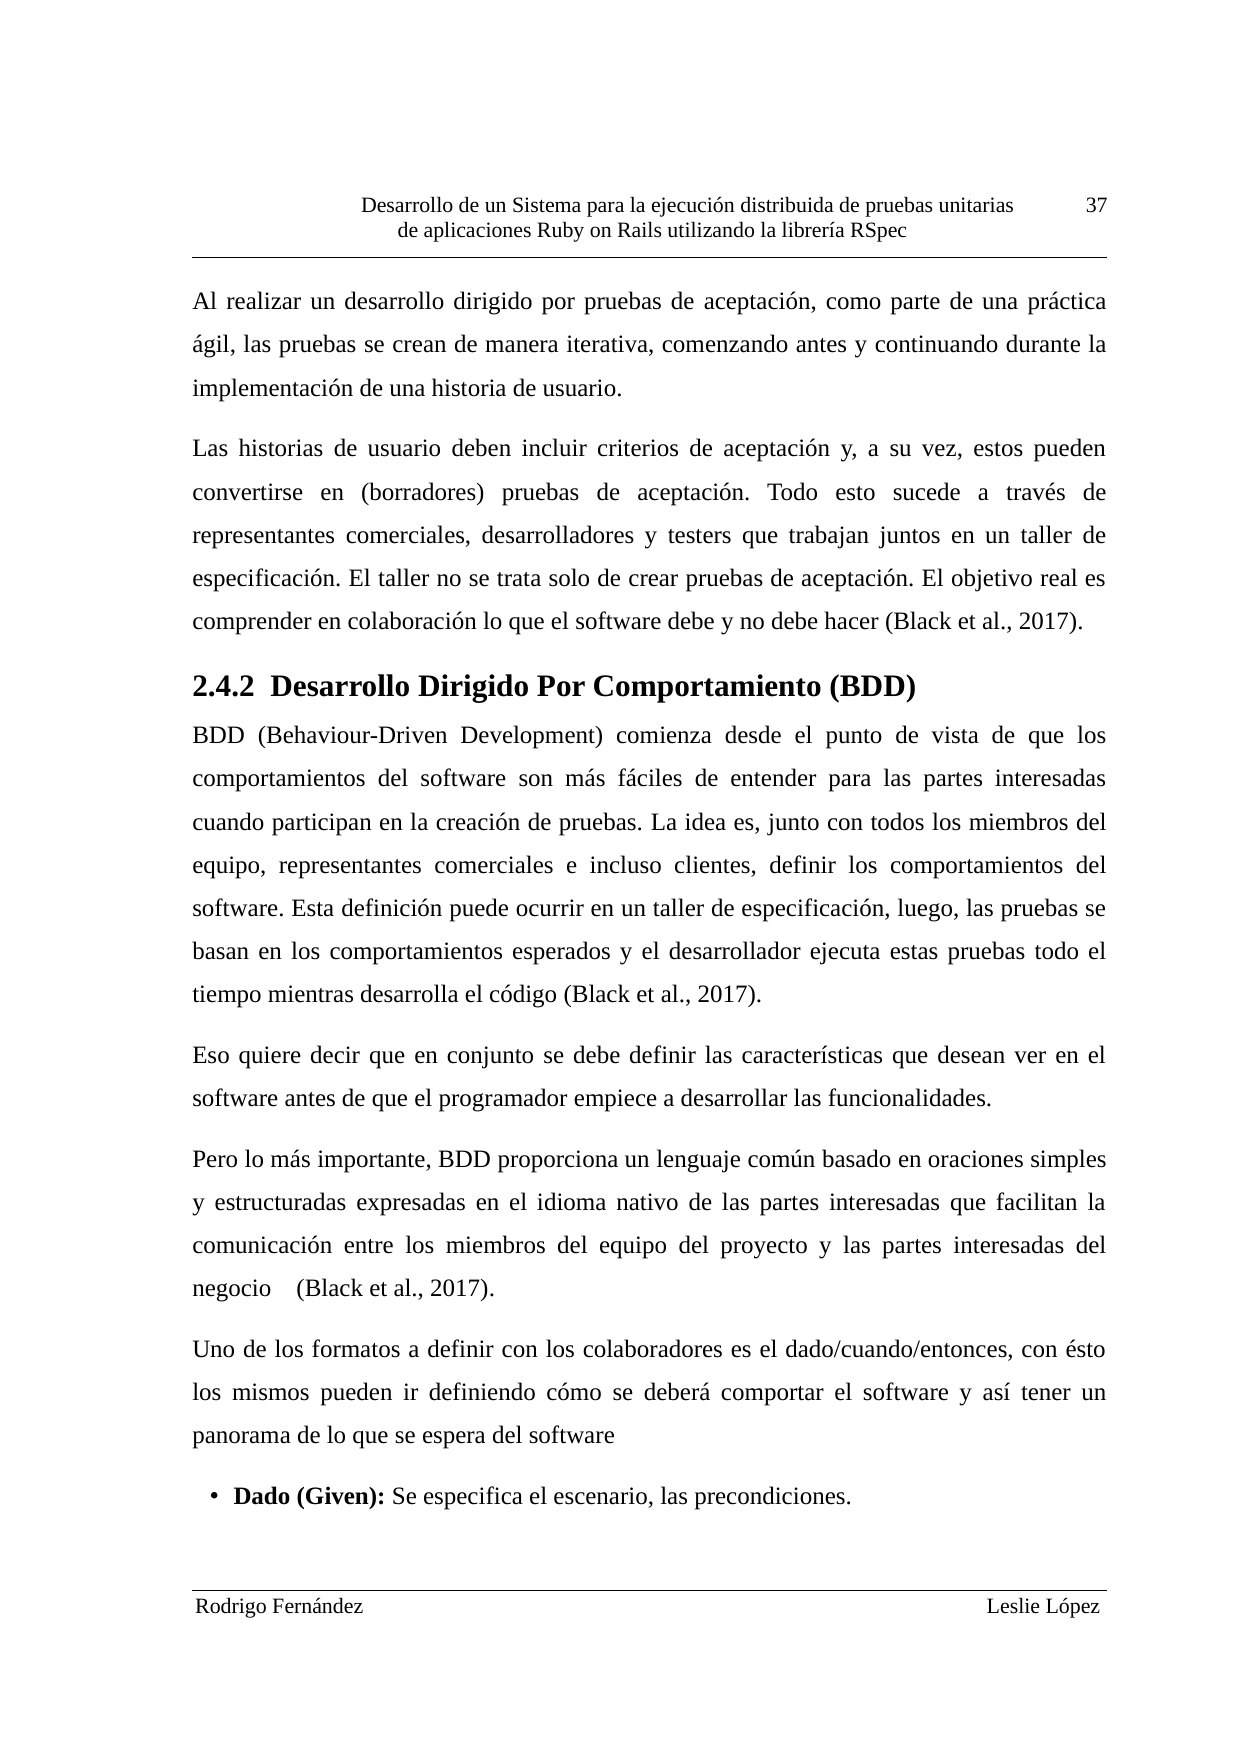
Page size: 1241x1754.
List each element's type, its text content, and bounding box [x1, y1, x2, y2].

text Uno de los formatos a definir con los colaboradores es el dado/cuando/entonces, con ésto los mismos pueden ir definiendo cómo se deberá comportar el software y así tener un panorama de lo que se espera del software [192, 1334, 1107, 1449]
text Pero lo más importante, BDD proporciona un lenguaje común basado en oraciones simples y estructuradas expresadas en el idioma nativo de las partes interesadas que facilitan la comunicación entre los miembros del equipo del proyecto y las partes interesadas del negocio (Black et al., 2017)⁠. [192, 1144, 1107, 1302]
text Eso quiere decir que en conjunto se debe definir las características que desean ver en el software antes de que el programador empiece a desarrollar las funcionalidades. [192, 1040, 1107, 1112]
list Dado (Given): Se especifica el escenario, las precondiciones. [210, 1481, 1107, 1510]
subtitle Desarrollo dirigido por comportamiento (BDD) [192, 667, 1107, 703]
text Al realizar un desarrollo dirigido por pruebas de aceptación, como parte de una práctica ágil, las pruebas se crean de manera iterativa, comenzando antes y continuando durante la implementación de una historia de usuario. [192, 286, 1107, 401]
text BDD (Behaviour-Driven Development) comienza desde el punto de vista de que los comportamientos del software son más fáciles de entender para las partes interesadas cuando participan en la creación de pruebas. La idea es, junto con todos los miembros del equipo, representantes comerciales e incluso clientes, definir los comportamientos del software. Esta definición puede ocurrir en un taller de especificación, luego, las pruebas se basan en los comportamientos esperados y el desarrollador ejecuta estas pruebas todo el tiempo mientras desarrolla el código (Black et al., 2017)⁠. [192, 720, 1107, 1008]
text Las historias de usuario deben incluir criterios de aceptación y, a su vez, estos pueden convertirse en (borradores) pruebas de aceptación. Todo esto sucede a través de representantes comerciales, desarrolladores y testers que trabajan juntos en un taller de especificación. El taller no se trata solo de crear pruebas de aceptación. El objetivo real es comprender en colaboración lo que el software debe y no debe hacer (Black et al., 2017)⁠. [192, 433, 1107, 635]
